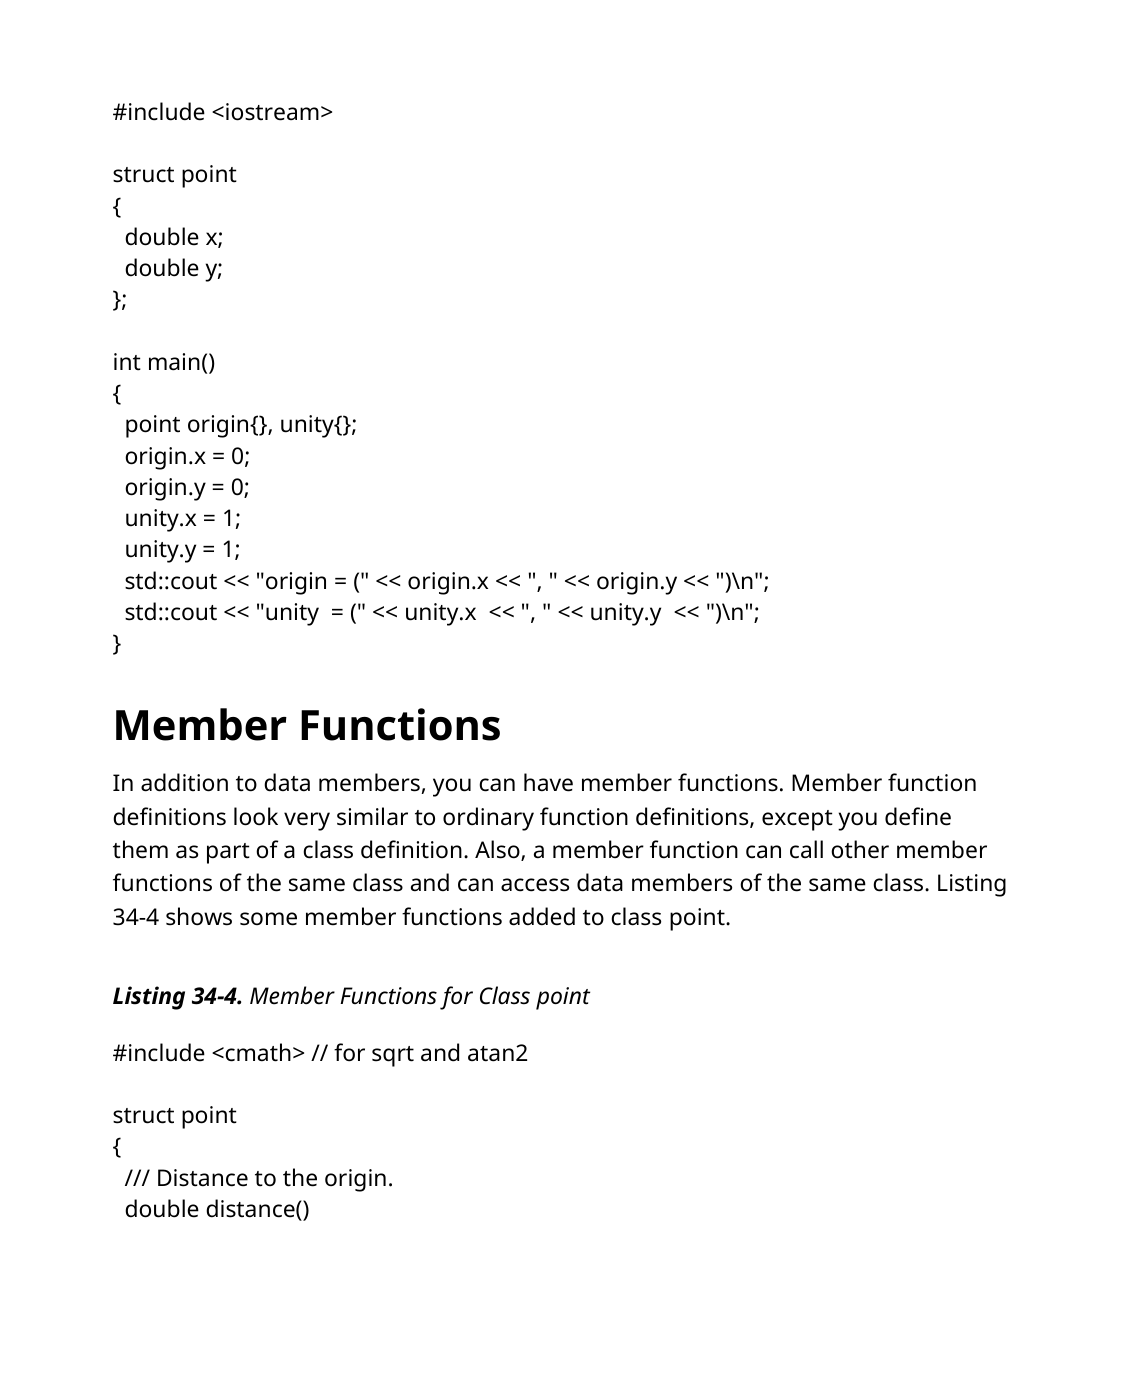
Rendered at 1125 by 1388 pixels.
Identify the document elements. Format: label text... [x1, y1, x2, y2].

text struct point [112, 158, 1012, 190]
text { [112, 377, 1012, 408]
text #include <cmath> // for sqrt and atan2 [112, 1037, 1012, 1068]
text Listing 34-4. Member Functions for Class point [112, 980, 1012, 1011]
text }; [112, 283, 1012, 315]
text /// Distance to the origin. [112, 1162, 1012, 1193]
text std::cout << "unity = (" << unity.x << ", " << unity.y << ")\n"; [112, 596, 1012, 627]
text In addition to data members, you can have member functions. Member function definitions look very similar to ordinary function definitions, except you define them as part of a class definition. Also, a member function can call other member functions of the same class and can access data members of the same class. Listing 34-4 shows some member functions added to class point. [112, 765, 1012, 932]
text struct point [112, 1099, 1012, 1130]
text int main() [112, 346, 1012, 377]
text { [112, 190, 1012, 221]
text #include <iostream> [112, 96, 1012, 127]
text { [112, 1130, 1012, 1162]
text origin.y = 0; [112, 471, 1012, 502]
subtitle Member Functions [112, 696, 1012, 753]
text double y; [112, 252, 1012, 283]
text unity.y = 1; [112, 533, 1012, 565]
text double x; [112, 221, 1012, 252]
text origin.x = 0; [112, 440, 1012, 471]
text std::cout << "origin = (" << origin.x << ", " << origin.y << ")\n"; [112, 565, 1012, 596]
text double distance() [112, 1193, 1012, 1224]
text } [112, 627, 1012, 658]
text point origin{}, unity{}; [112, 408, 1012, 440]
text unity.x = 1; [112, 502, 1012, 533]
